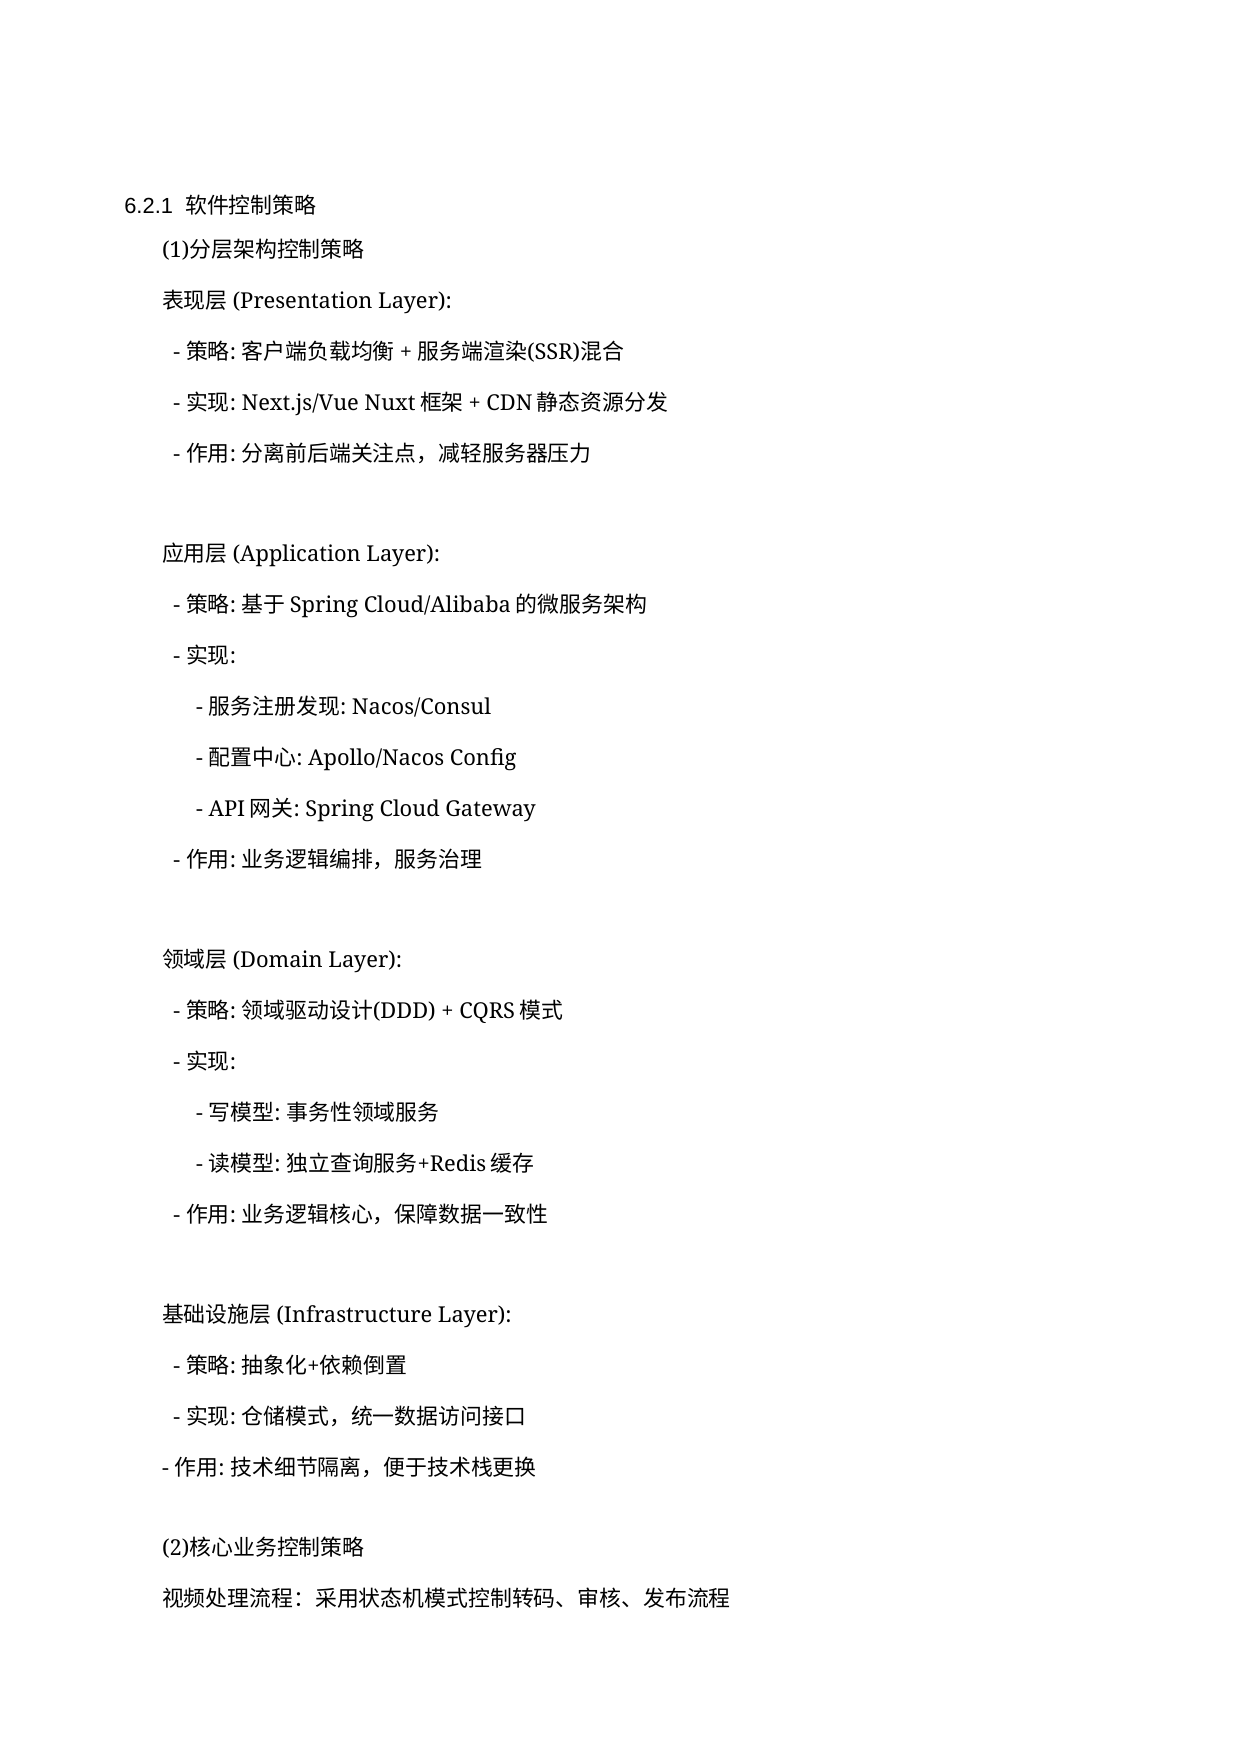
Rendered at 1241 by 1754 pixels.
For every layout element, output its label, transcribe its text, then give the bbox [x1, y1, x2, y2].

text - 实现: 仓储模式，统一数据访问接口 [118, 1399, 1122, 1431]
text - 作用: 分离前后端关注点，减轻服务器压力 [118, 436, 1122, 468]
text - API网关: Spring Cloud Gateway [118, 791, 1122, 823]
text - 作用: 业务逻辑核心，保障数据一致性 [118, 1197, 1122, 1229]
text - 写模型: 事务性领域服务 [118, 1095, 1122, 1127]
text - 策略: 基于Spring Cloud/Alibaba的微服务架构 [118, 587, 1122, 619]
text - 作用: 业务逻辑编排，服务治理 [118, 842, 1122, 874]
subtitle 软件控制策略 [118, 188, 1122, 219]
text - 配置中心: Apollo/Nacos Config [118, 740, 1122, 772]
text 表现层 (Presentation Layer): [118, 283, 1122, 315]
text - 策略: 客户端负载均衡 + 服务端渲染(SSR)混合 [118, 334, 1122, 366]
text (1)分层架构控制策略 [118, 232, 1122, 264]
text 视频处理流程：采用状态机模式控制转码、审核、发布流程 [118, 1581, 1122, 1612]
text - 实现: [118, 1044, 1122, 1076]
text 基础设施层 (Infrastructure Layer): [118, 1297, 1122, 1328]
text - 服务注册发现: Nacos/Consul [118, 689, 1122, 721]
text - 实现: [118, 638, 1122, 670]
text 应用层 (Application Layer): [118, 536, 1122, 568]
text - 策略: 抽象化+依赖倒置 [118, 1348, 1122, 1379]
text - 策略: 领域驱动设计(DDD) + CQRS模式 [118, 993, 1122, 1024]
text - 读模型: 独立查询服务+Redis缓存 [118, 1146, 1122, 1178]
text - 作用: 技术细节隔离，便于技术栈更换 [118, 1450, 1122, 1482]
text - 实现: Next.js/Vue Nuxt框架 + CDN静态资源分发 [118, 385, 1122, 417]
text 领域层 (Domain Layer): [118, 942, 1122, 973]
text (2)核心业务控制策略 [118, 1529, 1122, 1561]
